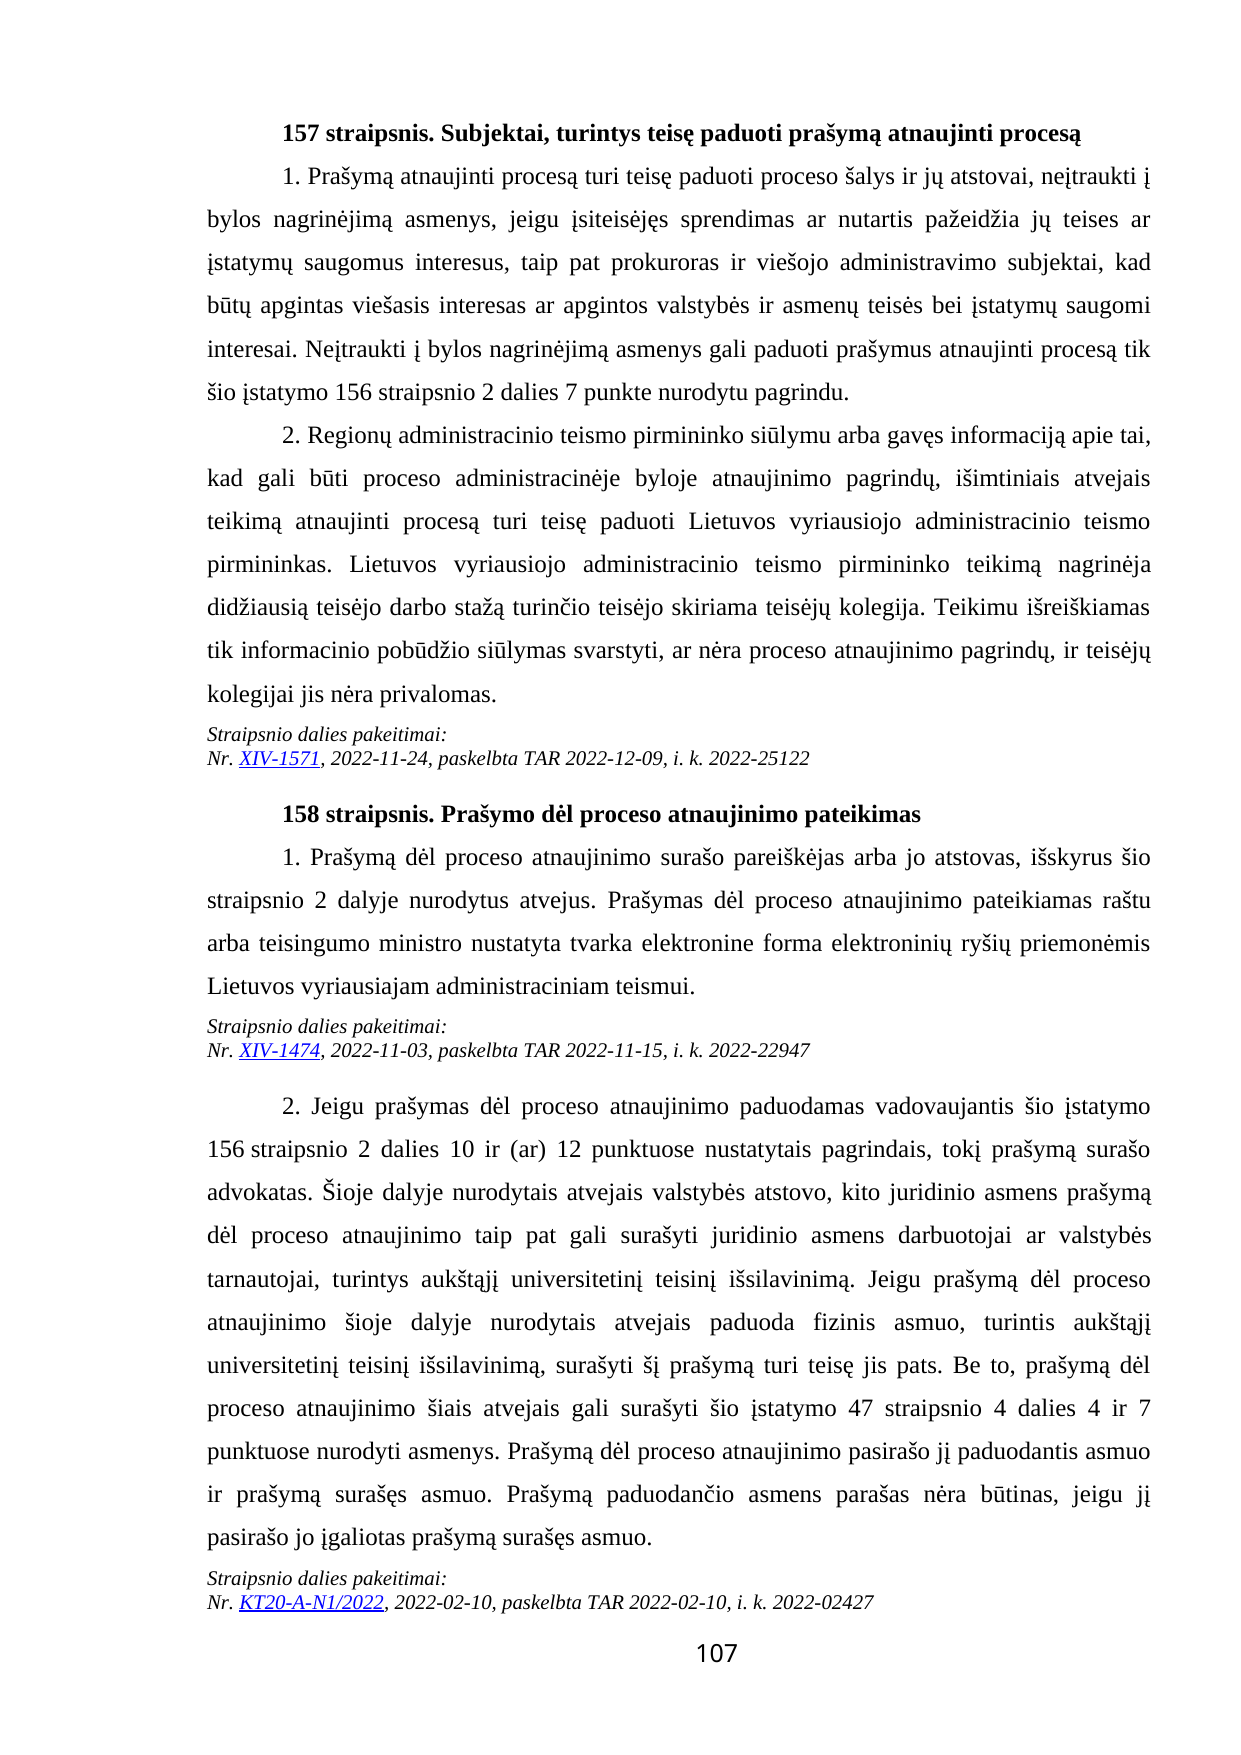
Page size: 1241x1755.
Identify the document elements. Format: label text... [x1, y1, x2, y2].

text Straipsnio dalies pakeitimai: [207, 1014, 1152, 1038]
text 1. Prašymą dėl proceso atnaujinimo surašo pareiškėjas arba jo atstovas, išskyrus šio straipsnio 2 dalyje nurodytus atvejus. Prašymas dėl proceso atnaujinimo pateikiamas raštu arba teisingumo ministro nustatyta tvarka elektronine forma elektroninių ryšių priemonėmis Lietuvos vyriausiajam administraciniam teismui. [207, 842, 1152, 1000]
text 158 straipsnis. Prašymo dėl proceso atnaujinimo pateikimas [207, 799, 1152, 827]
text 2. Regionų administracinio teismo pirmininko siūlymu arba gavęs informaciją apie tai, kad gali būti proceso administracinėje byloje atnaujinimo pagrindų, išimtiniais atvejais teikimą atnaujinti procesą turi teisę paduoti Lietuvos vyriausiojo administracinio teismo pirmininkas. Lietuvos vyriausiojo administracinio teismo pirmininko teikimą nagrinėja didžiausią teisėjo darbo stažą turinčio teisėjo skiriama teisėjų kolegija. Teikimu išreiškiamas tik informacinio pobūdžio siūlymas svarstyti, ar nėra proceso atnaujinimo pagrindų, ir teisėjų kolegijai jis nėra privalomas. [207, 420, 1152, 707]
text Straipsnio dalies pakeitimai: [207, 722, 1152, 746]
text 2. Jeigu prašymas dėl proceso atnaujinimo paduodamas vadovaujantis šio įstatymo 156 straipsnio 2 dalies 10 ir (ar) 12 punktuose nustatytais pagrindais, tokį prašymą surašo advokatas. Šioje dalyje nurodytais atvejais valstybės atstovo, kito juridinio asmens prašymą dėl proceso atnaujinimo taip pat gali surašyti juridinio asmens darbuotojai ar valstybės tarnautojai, turintys aukštąjį universitetinį teisinį išsilavinimą. Jeigu prašymą dėl proceso atnaujinimo šioje dalyje nurodytais atvejais paduoda fizinis asmuo, turintis aukštąjį universitetinį teisinį išsilavinimą, surašyti šį prašymą turi teisę jis pats. Be to, prašymą dėl proceso atnaujinimo šiais atvejais gali surašyti šio įstatymo 47 straipsnio 4 dalies 4 ir 7 punktuose nurodyti asmenys. Prašymą dėl proceso atnaujinimo pasirašo jį paduodantis asmuo ir prašymą surašęs asmuo. Prašymą paduodančio asmens parašas nėra būtinas, jeigu jį pasirašo jo įgaliotas prašymą surašęs asmuo. [207, 1091, 1152, 1551]
text Nr. KT20-A-N1/2022, 2022-02-10, paskelbta TAR 2022-02-10, i. k. 2022-02427 [207, 1590, 1152, 1614]
text 157 straipsnis. Subjektai, turintys teisę paduoti prašymą atnaujinti procesą [207, 118, 1152, 147]
text Straipsnio dalies pakeitimai: [207, 1566, 1152, 1590]
text Nr. XIV-1474, 2022-11-03, paskelbta TAR 2022-11-15, i. k. 2022-22947 [207, 1038, 1152, 1062]
text Nr. XIV-1571, 2022-11-24, paskelbta TAR 2022-12-09, i. k. 2022-25122 [207, 746, 1152, 770]
text 1. Prašymą atnaujinti procesą turi teisę paduoti proceso šalys ir jų atstovai, neįtraukti į bylos nagrinėjimą asmenys, jeigu įsiteisėjęs sprendimas ar nutartis pažeidžia jų teises ar įstatymų saugomus interesus, taip pat prokuroras ir viešojo administravimo subjektai, kad būtų apgintas viešasis interesas ar apgintos valstybės ir asmenų teisės bei įstatymų saugomi interesai. Neįtraukti į bylos nagrinėjimą asmenys gali paduoti prašymus atnaujinti procesą tik šio įstatymo 156 straipsnio 2 dalies 7 punkte nurodytu pagrindu. [207, 161, 1152, 406]
